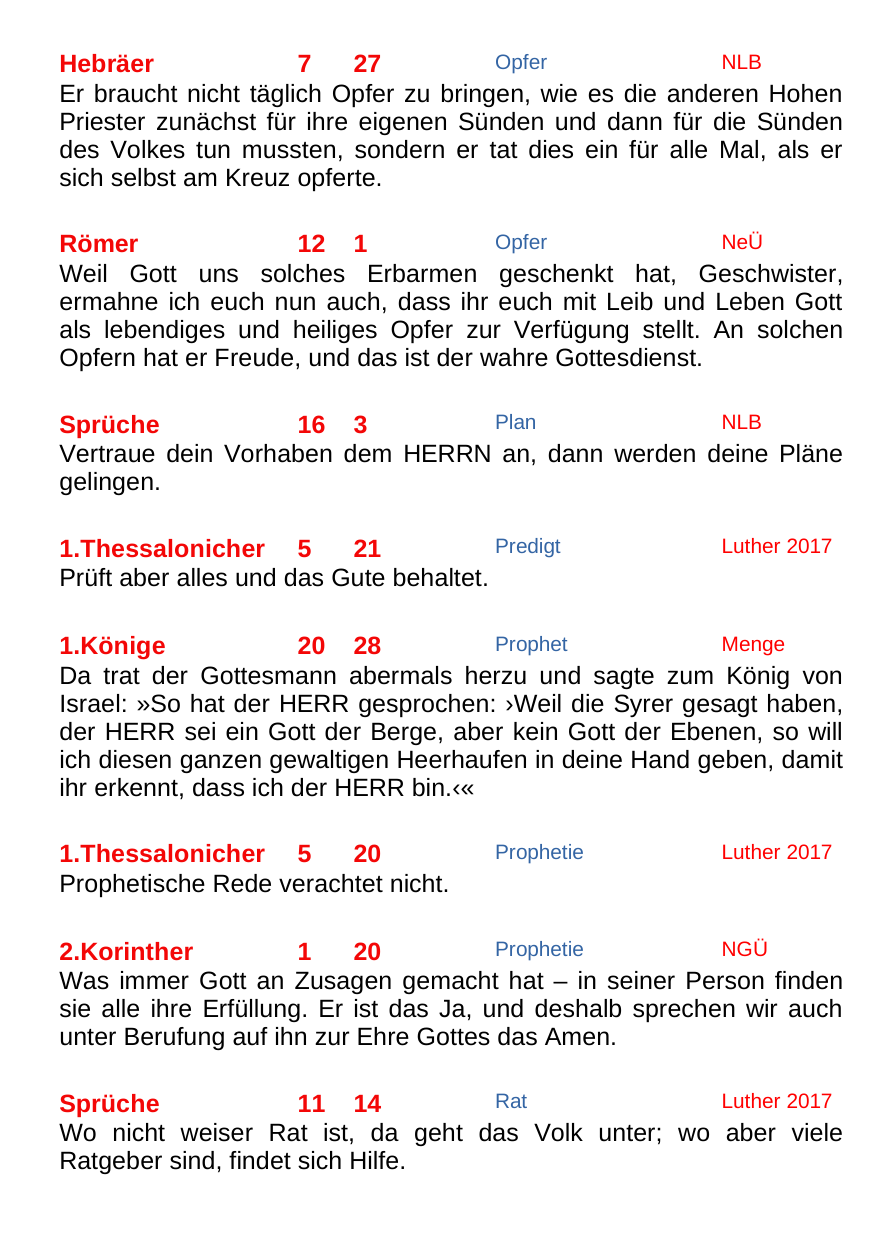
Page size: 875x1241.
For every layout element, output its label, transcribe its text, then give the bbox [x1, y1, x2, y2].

table_cell Prüft aber alles und das Gute behaltet. [59, 564, 844, 593]
table_cell [342, 230, 353, 260]
table_cell 12 [298, 230, 342, 260]
table_cell 1.Thessalonicher [59, 535, 297, 564]
table_cell Prophetie [495, 938, 677, 967]
table_cell Weil Gott uns solches Erbarmen geschenkt hat, Geschwister, ermahne ich euch nun auch, dass ihr euch mit Leib und Leben Gott als lebendiges und heiliges Opfer zur Verfügung stellt. An solchen Opfern hat er Freude, und das ist der wahre Gottesdienst. [59, 260, 844, 372]
table_cell [427, 411, 495, 440]
table_cell Sprüche [59, 1090, 297, 1119]
table_cell [342, 1090, 353, 1119]
table_cell NGÜ [721, 938, 842, 967]
table_cell Menge [721, 632, 842, 662]
table_cell Prophetie [495, 840, 677, 870]
table_cell NLB [721, 411, 842, 440]
table_cell [342, 535, 353, 564]
table_cell 11 [298, 1090, 342, 1119]
table_cell Rat [495, 1090, 677, 1119]
table_cell NLB [721, 50, 842, 80]
table_cell Hebräer [59, 50, 297, 80]
table_cell [59, 802, 844, 840]
table_cell Vertraue dein Vorhaben dem HERRN an, dann werden deine Pläne gelingen. [59, 440, 844, 496]
table_cell [59, 899, 844, 938]
table_cell 27 [353, 50, 427, 80]
table_cell Wo nicht weiser Rat ist, da geht das Volk unter; wo aber viele Ratgeber sind, findet sich Hilfe. [59, 1119, 844, 1175]
table_cell [342, 840, 353, 870]
table_cell [342, 50, 353, 80]
table_cell [59, 372, 844, 411]
table_cell 16 [298, 411, 342, 440]
table_cell [59, 192, 844, 230]
table_cell [677, 1090, 721, 1119]
table_cell 5 [298, 535, 342, 564]
table_cell [677, 632, 721, 662]
table_cell [427, 632, 495, 662]
table_cell [677, 230, 721, 260]
table_cell 1.Thessalonicher [59, 840, 297, 870]
table_cell [59, 12, 844, 50]
table_cell [427, 50, 495, 80]
table_cell Was immer Gott an Zusagen gemacht hat – in seiner Person finden sie alle ihre Erfüllung. Er ist das Ja, und deshalb sprechen wir auch unter Berufung auf ihn zur Ehre Gottes das Amen. [59, 967, 844, 1051]
table_cell Opfer [495, 50, 677, 80]
table_cell Sprüche [59, 411, 297, 440]
table_cell [427, 1090, 495, 1119]
table_cell Da trat der Gottesmann abermals herzu und sagte zum König von Israel: »So hat der HERR gesprochen: ›Weil die Syrer gesagt haben, der HERR sei ein Gott der Berge, aber kein Gott der Ebenen, so will ich diesen ganzen gewaltigen Heerhaufen in deine Hand geben, damit ihr erkennt, dass ich der HERR bin.‹« [59, 662, 844, 802]
table_cell [677, 411, 721, 440]
table_cell [427, 840, 495, 870]
table_cell NeÜ [721, 230, 842, 260]
table_cell Predigt [495, 535, 677, 564]
table_cell [427, 535, 495, 564]
table_cell 28 [353, 632, 427, 662]
table_cell [59, 1051, 844, 1090]
table_cell 20 [353, 840, 427, 870]
table_cell [677, 938, 721, 967]
table_cell Prophet [495, 632, 677, 662]
table_cell [677, 535, 721, 564]
table_cell Plan [495, 411, 677, 440]
table_cell 1 [353, 230, 427, 260]
table_cell 7 [298, 50, 342, 80]
table_cell 2.Korinther [59, 938, 297, 967]
table_cell 21 [353, 535, 427, 564]
table_cell [59, 594, 844, 632]
table_cell [59, 496, 844, 534]
table_cell [677, 50, 721, 80]
table_cell [427, 230, 495, 260]
table_cell Luther 2017 [721, 840, 842, 870]
table_cell 20 [353, 938, 427, 967]
table_cell [342, 411, 353, 440]
table_cell [677, 840, 721, 870]
table_cell [342, 938, 353, 967]
table_cell [59, 1175, 844, 1214]
table_cell Luther 2017 [721, 535, 842, 564]
table_cell 3 [353, 411, 427, 440]
table_cell 5 [298, 840, 342, 870]
table_cell [342, 632, 353, 662]
table_cell 1 [298, 938, 342, 967]
table_cell Luther 2017 [721, 1090, 842, 1119]
table_cell Römer [59, 230, 297, 260]
table_cell Opfer [495, 230, 677, 260]
table_cell 1.Könige [59, 632, 297, 662]
table_cell 20 [298, 632, 342, 662]
table_cell 14 [353, 1090, 427, 1119]
table_cell [427, 938, 495, 967]
table_cell Prophetische Rede verachtet nicht. [59, 870, 844, 899]
table_cell Er braucht nicht täglich Opfer zu bringen, wie es die anderen Hohen Priester zunächst für ihre eigenen Sünden und dann für die Sünden des Volkes tun mussten, sondern er tat dies ein für alle Mal, als er sich selbst am Kreuz opferte. [59, 80, 844, 192]
